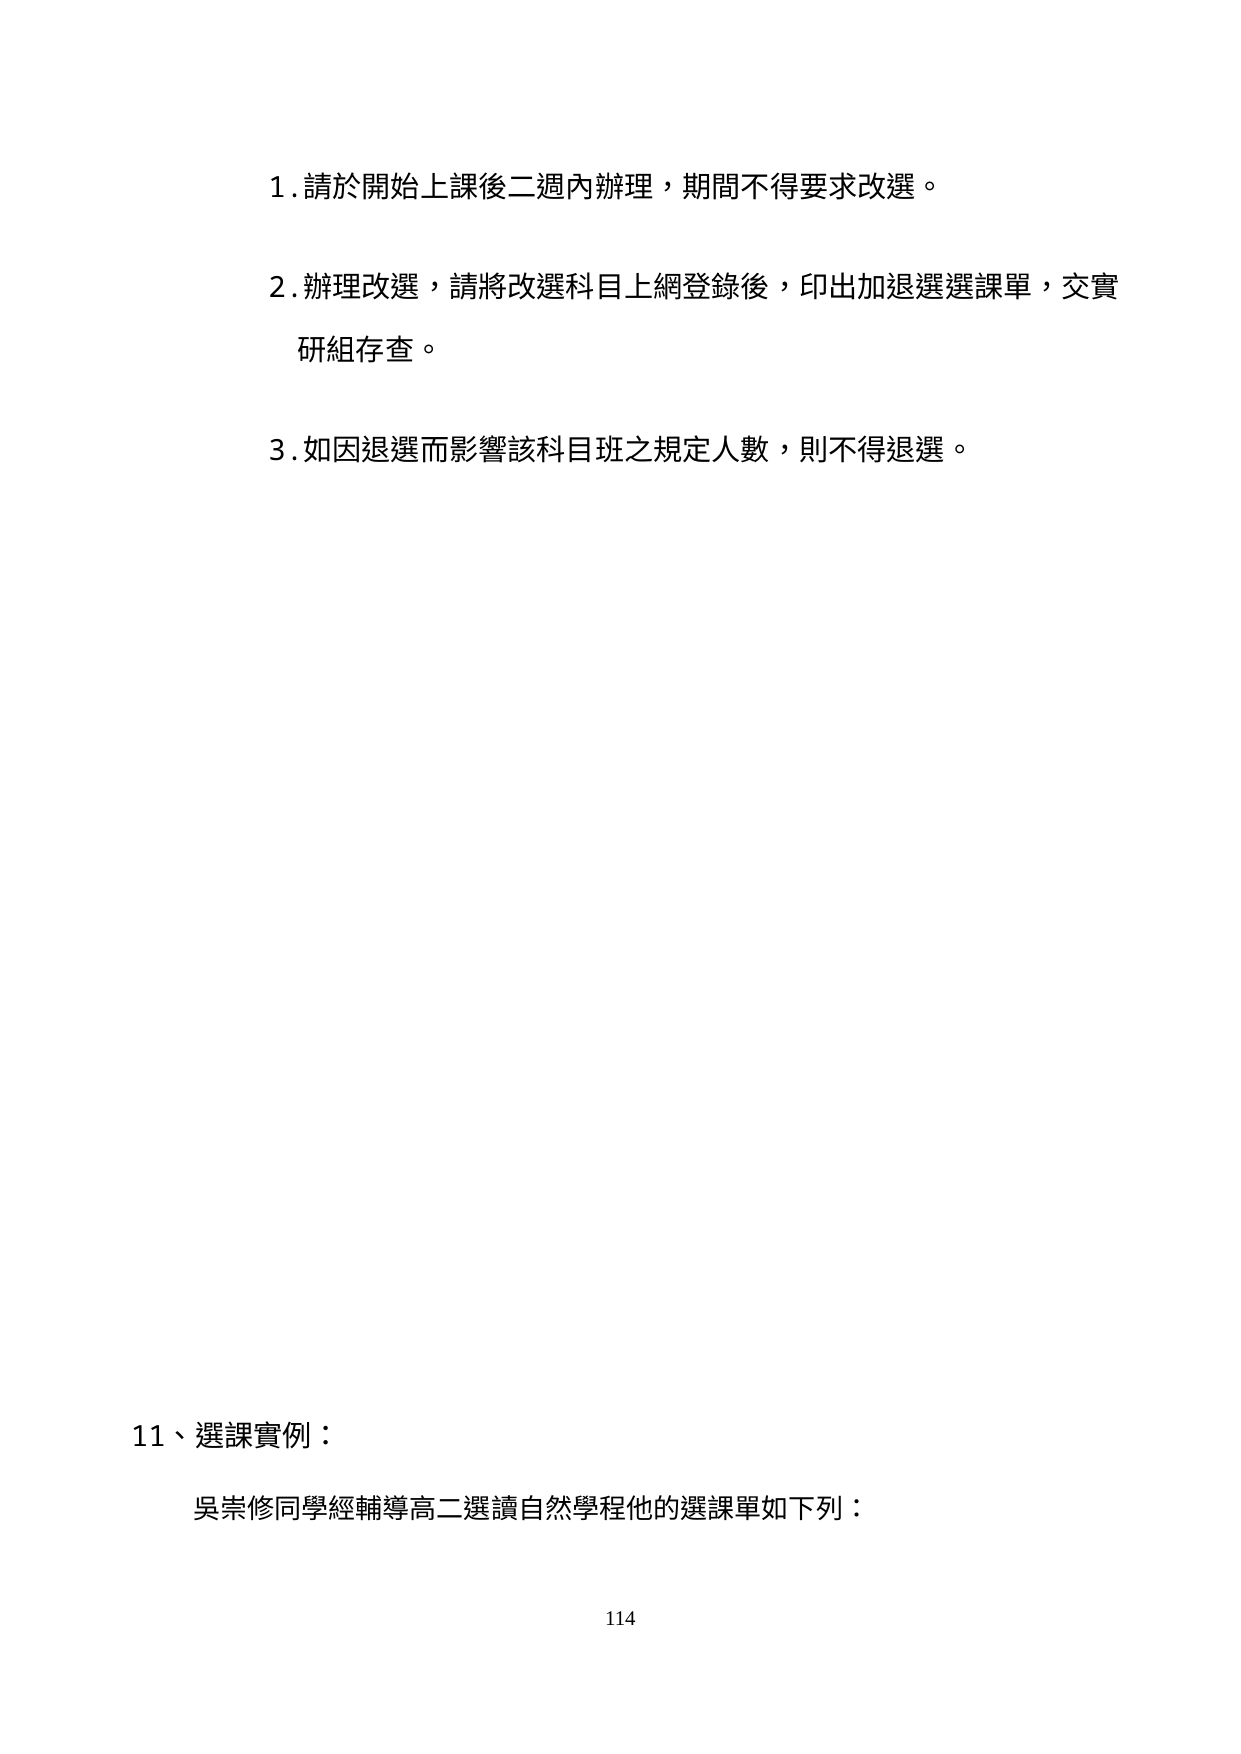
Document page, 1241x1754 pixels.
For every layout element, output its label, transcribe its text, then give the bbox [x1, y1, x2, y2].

text 3.如因退選而影響該科目班之規定人數，則不得退選。 [118, 406, 1122, 468]
list 選課實例： [131, 1392, 1122, 1455]
text 吳崇修同學經輔導高二選讀自然學程他的選課單如下列： [193, 1465, 1122, 1528]
text 1.請於開始上課後二週內辦理，期間不得要求改選。 [118, 143, 1122, 206]
text 2.辦理改選，請將改選科目上網登錄後，印出加退選選課單，交實研組存查。 [268, 243, 1122, 368]
